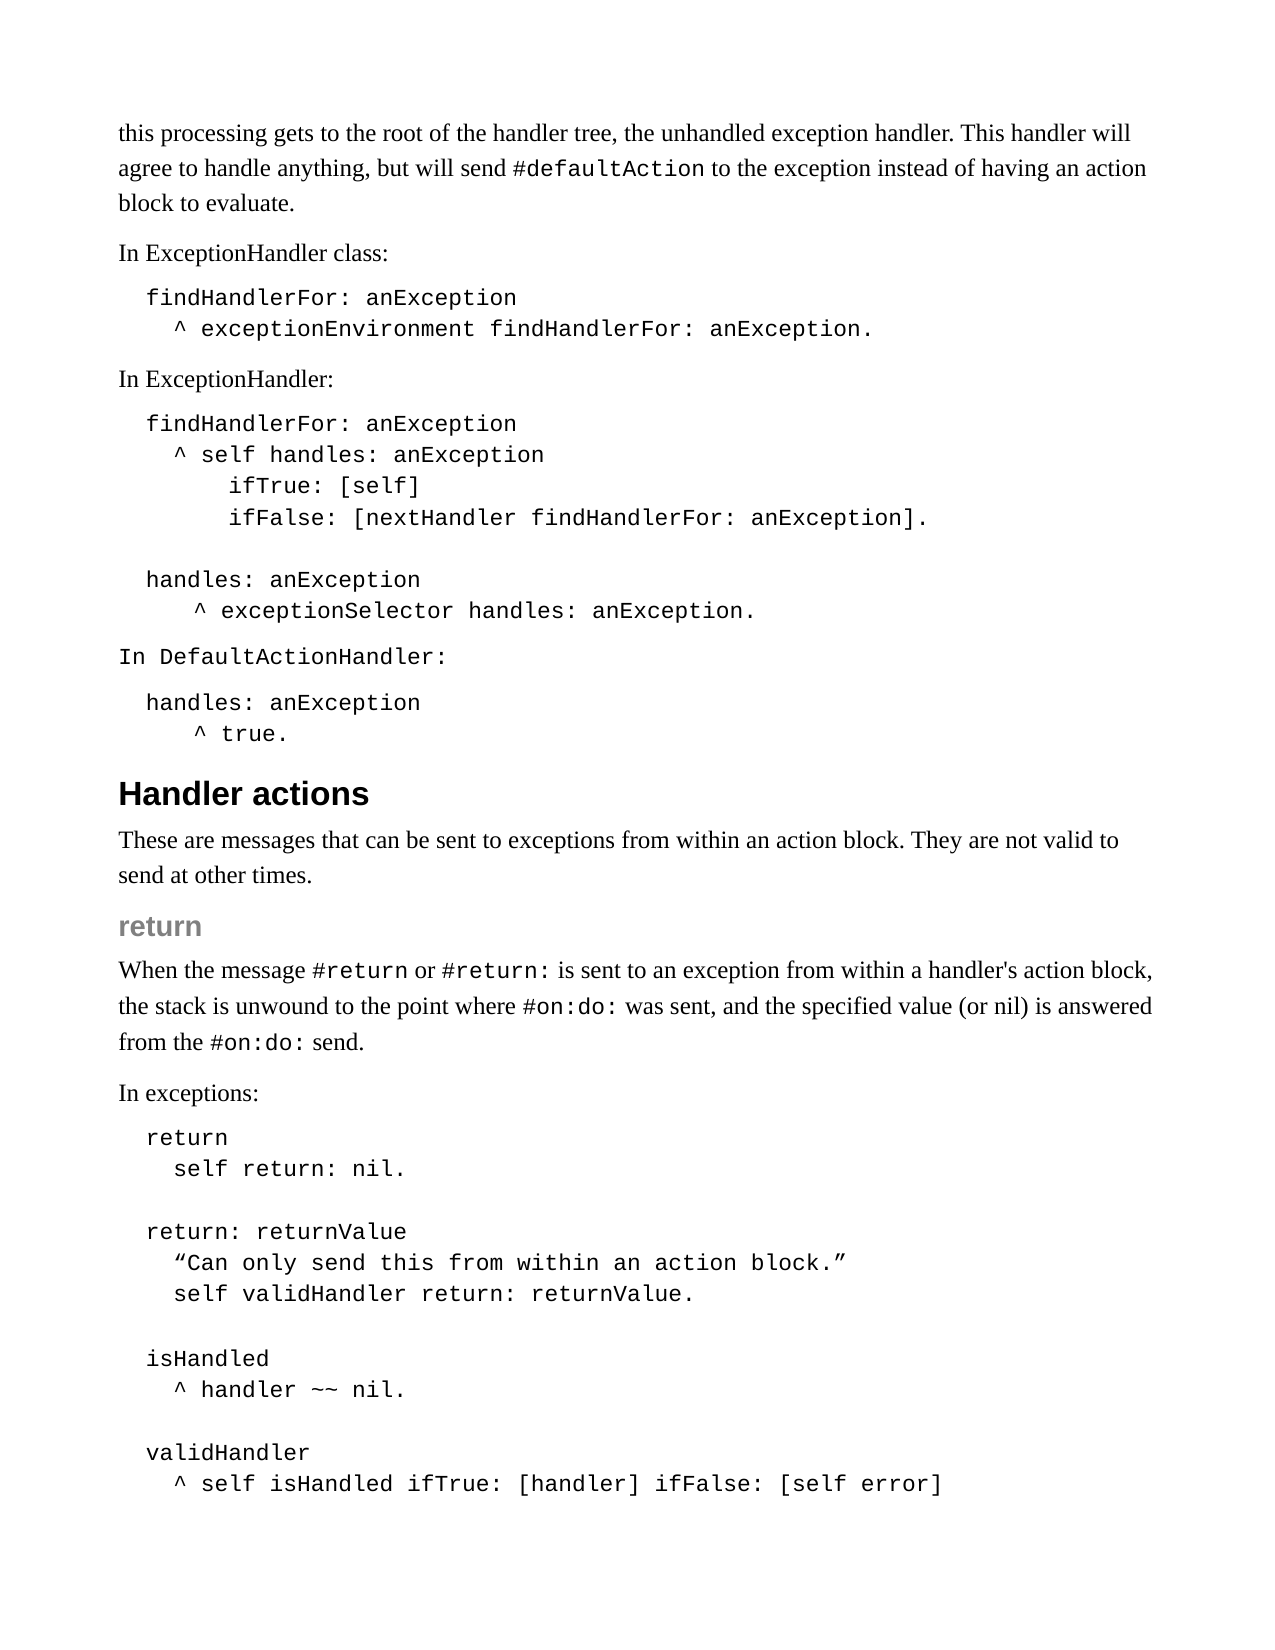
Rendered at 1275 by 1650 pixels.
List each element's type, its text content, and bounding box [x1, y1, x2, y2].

text findHandlerFor: anException [118, 287, 1157, 313]
text findHandlerFor: anException [118, 413, 1157, 439]
text self validHandler return: returnValue. [118, 1282, 1157, 1308]
text ifTrue: [self] [118, 475, 1157, 501]
text handles: anException [118, 568, 1157, 594]
text ifFalse: [nextHandler findHandlerFor: anException]. [118, 506, 1157, 532]
text When the message #return or #return: is sent to an exception from within a handler's action block, the stack is unwound to the point where #on:do: was sent, and the specified value (or nil) is answered from the #on:do: send. [118, 955, 1157, 1057]
text ^ self isHandled ifTrue: [handler] ifFalse: [self error] [118, 1472, 1157, 1498]
text ^ true. [118, 722, 1157, 748]
text ^ exceptionSelector handles: anException. [118, 599, 1157, 626]
subtitle return [118, 909, 1157, 942]
text validHandler [118, 1441, 1157, 1467]
text ^ handler ~~ nil. [118, 1378, 1157, 1404]
text this processing gets to the root of the handler tree, the unhandled exception handler. This handler will agree to handle anything, but will send #defaultAction to the exception instead of having an action block to evaluate. [118, 118, 1157, 217]
text These are messages that can be sent to exceptions from within an action block. They are not valid to send at other times. [118, 825, 1157, 888]
text In exceptions: [118, 1078, 1157, 1106]
text return [118, 1127, 1157, 1153]
text return: returnValue [118, 1220, 1157, 1246]
text ^ exceptionEnvironment findHandlerFor: anException. [118, 318, 1157, 344]
subtitle Handler actions [118, 774, 1157, 813]
text handles: anException [118, 691, 1157, 717]
text self return: nil. [118, 1158, 1157, 1184]
text “Can only send this from within an action block.” [118, 1251, 1157, 1277]
text ^ self handles: anException [118, 444, 1157, 470]
text In DefaultActionHandler: [118, 646, 1157, 672]
text In ExceptionHandler: [118, 364, 1157, 392]
text In ExceptionHandler class: [118, 238, 1157, 266]
text isHandled [118, 1347, 1157, 1373]
